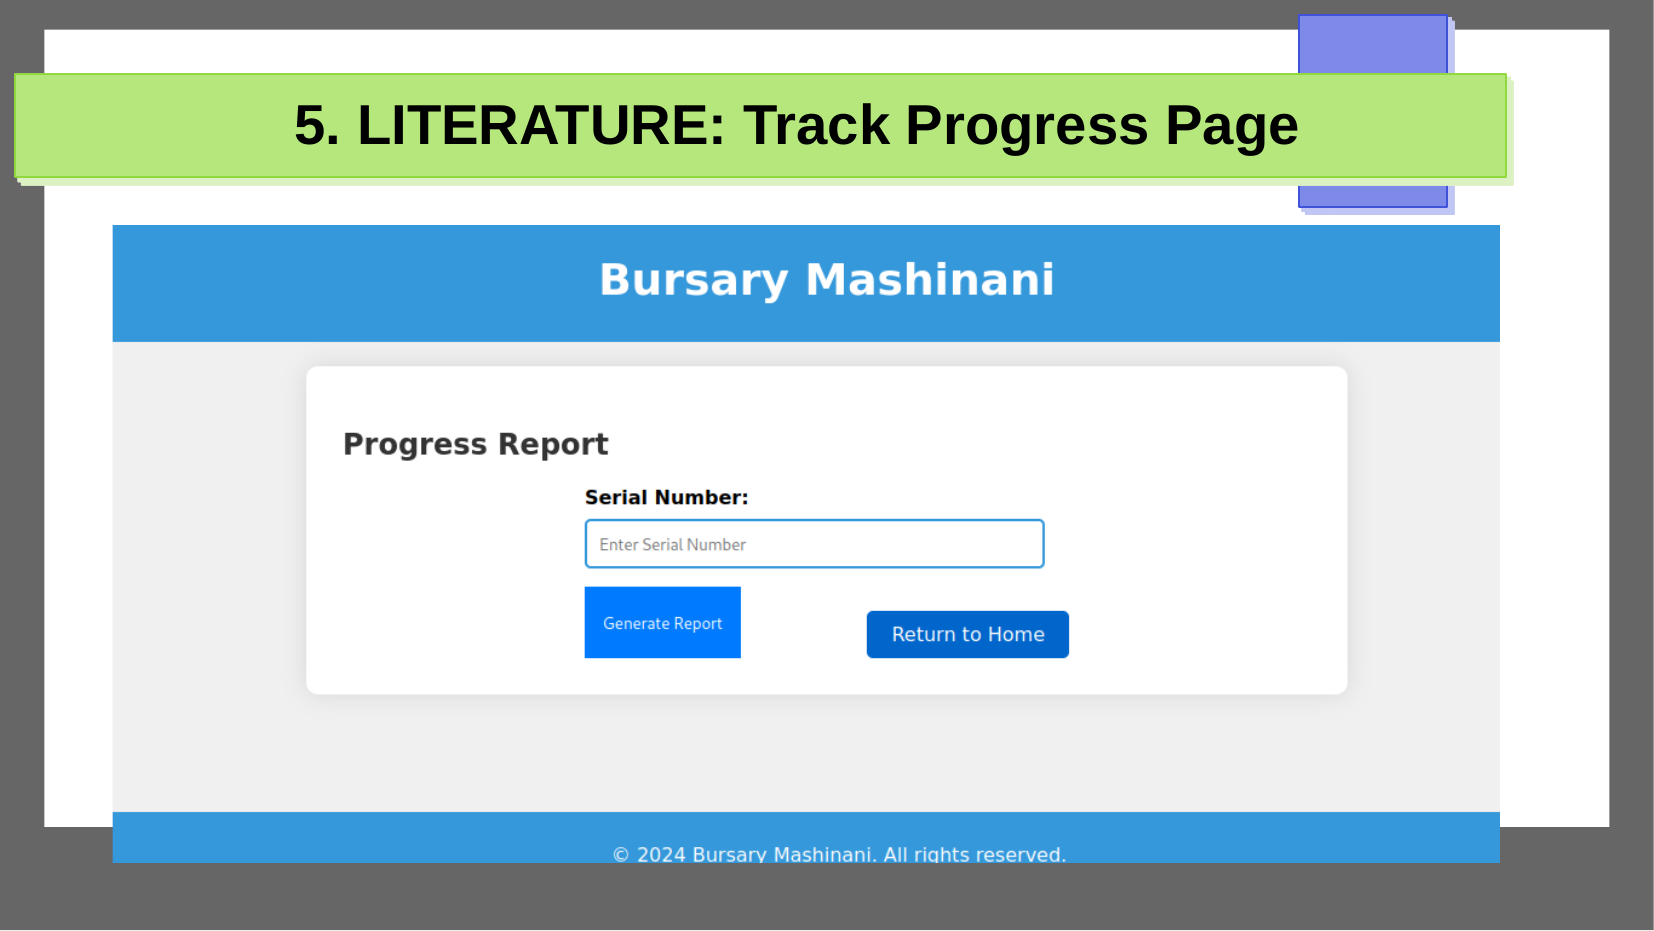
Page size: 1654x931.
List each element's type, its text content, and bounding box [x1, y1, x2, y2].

picture [112, 225, 1500, 863]
title 5. LITERATURE: Track Progress Page [88, 73, 1506, 178]
